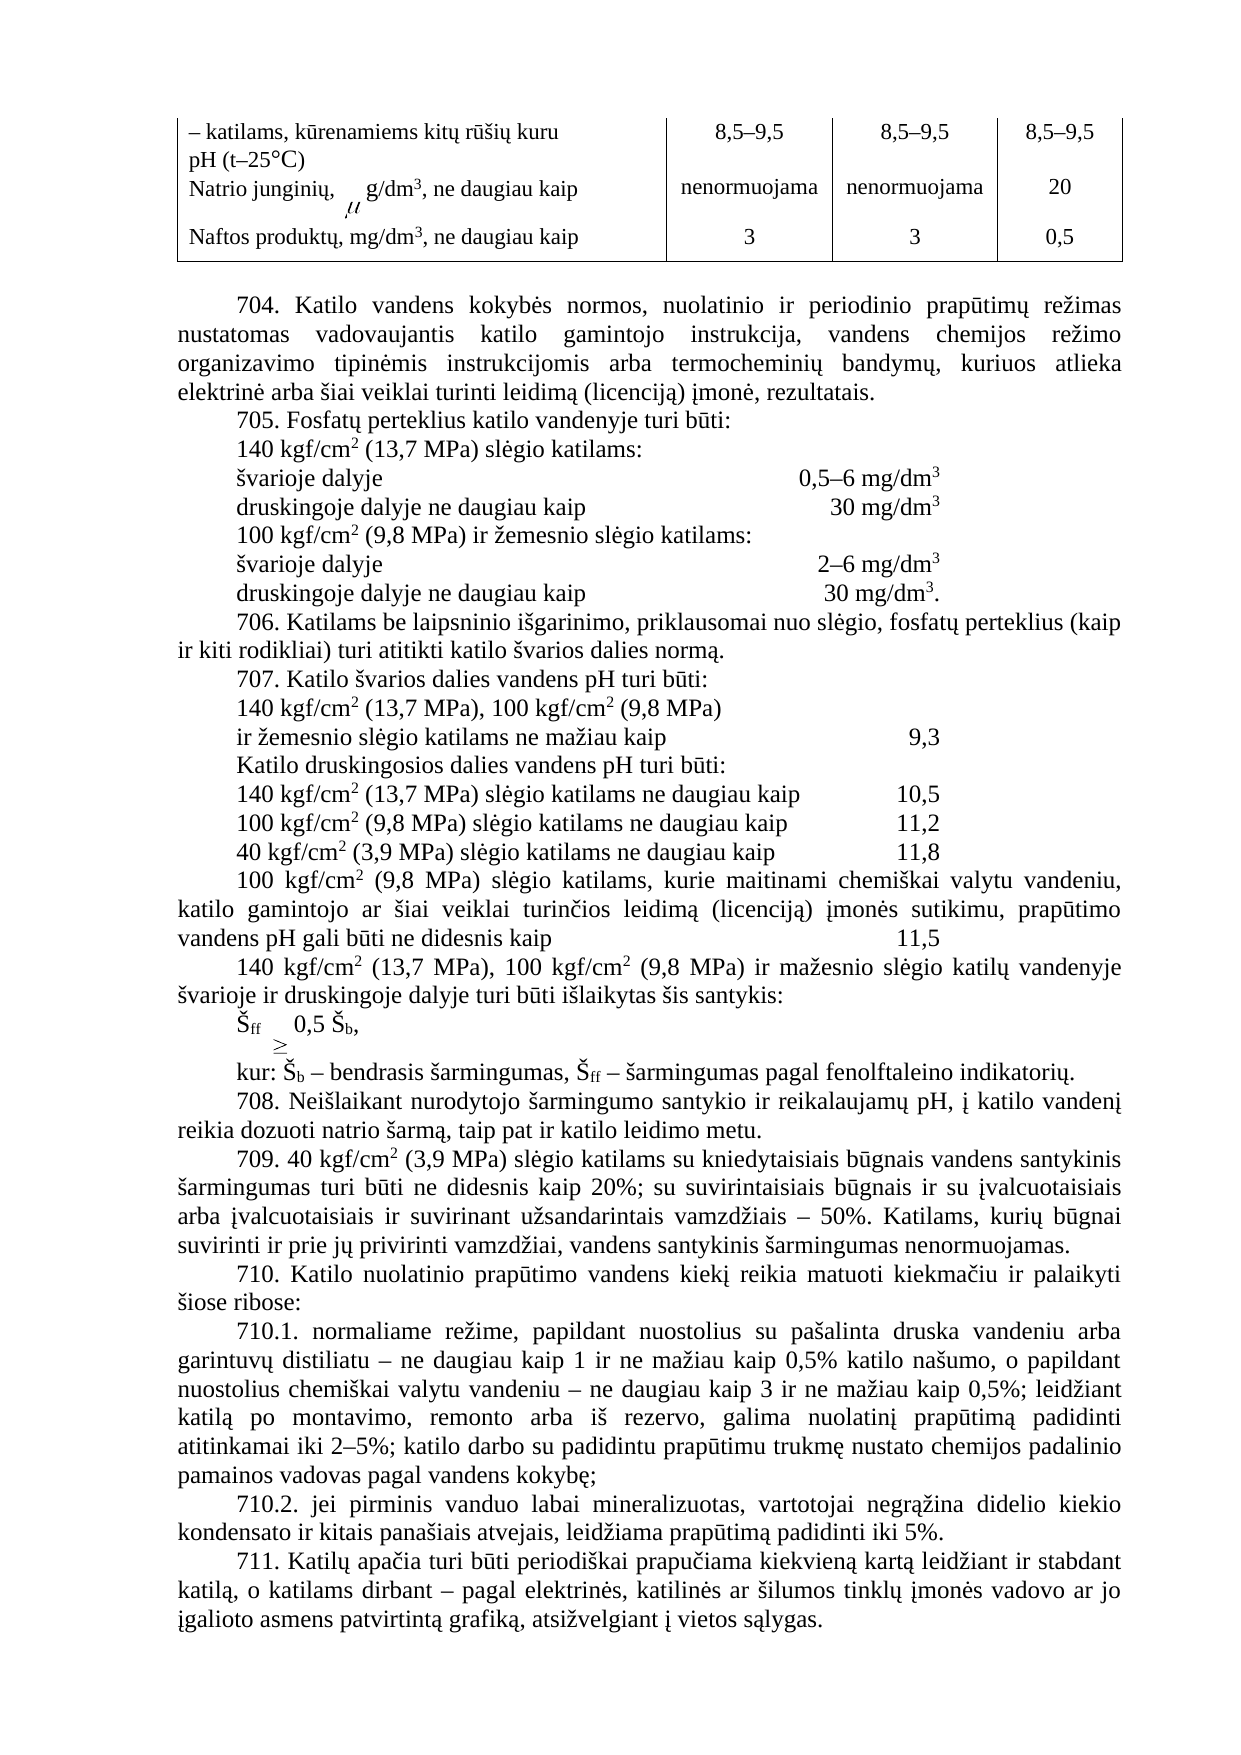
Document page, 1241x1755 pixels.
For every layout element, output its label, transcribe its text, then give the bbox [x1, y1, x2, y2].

text 709. 40 kgf/cm2 (3,9 MPa) slėgio katilams su kniedytaisiais būgnais vandens santykinis šarmingumas turi būti ne didesnis kaip 20%; su suvirintaisiais būgnais ir su įvalcuotaisiais arba įvalcuotaisiais ir suvirinant užsandarintais vamzdžiais – 50%. Katilams, kurių būgnai suvirinti ir prie jų privirinti vamzdžiai, vandens santykinis šarmingumas nenormuojamas. [177, 1144, 1122, 1259]
text 100 kgf/cm2 (9,8 MPa) slėgio katilams ne daugiau kaip 11,2 [177, 808, 1122, 837]
text 140 kgf/cm2 (13,7 MPa) slėgio katilams ne daugiau kaip 10,5 [177, 779, 1122, 808]
text kur: Šb – bendrasis šarmingumas, Šff – šarmingumas pagal fenolftaleino indikatorių. [177, 1057, 1122, 1086]
text 705. Fosfatų perteklius katilo vandenyje turi būti: [177, 405, 1122, 434]
text 140 kgf/cm2 (13,7 MPa), 100 kgf/cm2 (9,8 MPa) [177, 693, 1122, 722]
text Šff >= 0,5 Šb, [177, 1009, 1122, 1057]
table_cell 3 [667, 223, 832, 261]
text 100 kgf/cm2 (9,8 MPa) slėgio katilams, kurie maitinami chemiškai valytu vandeniu, katilo gamintojo ar šiai veiklai turinčios leidimą (licenciją) įmonės sutikimu, prapūtimo vandens pH gali būti ne didesnis kaip 11,5 [177, 865, 1122, 952]
text švarioje dalyje 2–6 mg/dm3 [177, 549, 1122, 578]
text švarioje dalyje 0,5–6 mg/dm3 [177, 463, 1122, 492]
text ir žemesnio slėgio katilams ne mažiau kaip 9,3 [177, 722, 1122, 750]
text 706. Katilams be laipsninio išgarinimo, priklausomai nuo slėgio, fosfatų perteklius (kaip ir kiti rodikliai) turi atitikti katilo švarios dalies normą. [177, 607, 1122, 664]
table_cell nenormuojama [667, 173, 832, 223]
text 711. Katilų apačia turi būti periodiškai prapučiama kiekvieną kartą leidžiant ir stabdant katilą, o katilams dirbant – pagal elektrinės, katilinės ar šilumos tinklų įmonės vadovo ar jo įgalioto asmens patvirtintą grafiką, atsižvelgiant į vietos sąlygas. [177, 1546, 1122, 1632]
text 710.2. jei pirminis vanduo labai mineralizuotas, vartotojai negrąžina didelio kiekio kondensato ir kitais panašiais atvejais, leidžiama prapūtimą padidinti iki 5%. [177, 1489, 1122, 1546]
text 40 kgf/cm2 (3,9 MPa) slėgio katilams ne daugiau kaip 11,8 [177, 837, 1122, 865]
text 704. Katilo vandens kokybės normos, nuolatinio ir periodinio prapūtimų režimas nustatomas vadovaujantis katilo gamintojo instrukcija, vandens chemijos režimo organizavimo tipinėmis instrukcijomis arba termocheminių bandymų, kuriuos atlieka elektrinė arba šiai veiklai turinti leidimą (licenciją) įmonė, rezultatais. [177, 290, 1122, 405]
text Katilo druskingosios dalies vandens pH turi būti: [177, 750, 1122, 779]
table_cell 8,5–9,5 [833, 118, 997, 173]
text 708. Neišlaikant nurodytojo šarmingumo santykio ir reikalaujamų pH, į katilo vandenį reikia dozuoti natrio šarmą, taip pat ir katilo leidimo metu. [177, 1086, 1122, 1144]
table_cell 20 [998, 173, 1122, 223]
table_cell Naftos produktų, mg/dm3, ne daugiau kaip [178, 223, 666, 261]
text 710. Katilo nuolatinio prapūtimo vandens kiekį reikia matuoti kiekmačiu ir palaikyti šiose ribose: [177, 1259, 1122, 1316]
table_cell nenormuojama [833, 173, 997, 223]
text druskingoje dalyje ne daugiau kaip 30 mg/dm3. [177, 578, 1122, 607]
table_cell 8,5–9,5 [667, 118, 832, 173]
text druskingoje dalyje ne daugiau kaip 30 mg/dm3 [177, 492, 1122, 520]
table_cell 3 [833, 223, 997, 261]
text 710.1. normaliame režime, papildant nuostolius su pašalinta druska vandeniu arba garintuvų distiliatu – ne daugiau kaip 1 ir ne mažiau kaip 0,5% katilo našumo, o papildant nuostolius chemiškai valytu vandeniu – ne daugiau kaip 3 ir ne mažiau kaip 0,5%; leidžiant katilą po montavimo, remonto arba iš rezervo, galima nuolatinį prapūtimą padidinti atitinkamai iki 2–5%; katilo darbo su padidintu prapūtimu trukmę nustato chemijos padalinio pamainos vadovas pagal vandens kokybę; [177, 1316, 1122, 1489]
table_cell 8,5–9,5 [998, 118, 1122, 173]
text 140 kgf/cm2 (13,7 MPa) slėgio katilams: [177, 434, 1122, 463]
table_cell – katilams, kūrenamiems kitų rūšių kuru pH (t–25°C) [178, 118, 666, 173]
text 140 kgf/cm2 (13,7 MPa), 100 kgf/cm2 (9,8 MPa) ir mažesnio slėgio katilų vandenyje švarioje ir druskingoje dalyje turi būti išlaikytas šis santykis: [177, 952, 1122, 1009]
text 707. Katilo švarios dalies vandens pH turi būti: [177, 664, 1122, 693]
table_cell 0,5 [998, 223, 1122, 261]
text 100 kgf/cm2 (9,8 MPa) ir žemesnio slėgio katilams: [177, 520, 1122, 549]
table_cell Natrio junginių, miug/dm3, ne daugiau kaip [178, 173, 666, 223]
